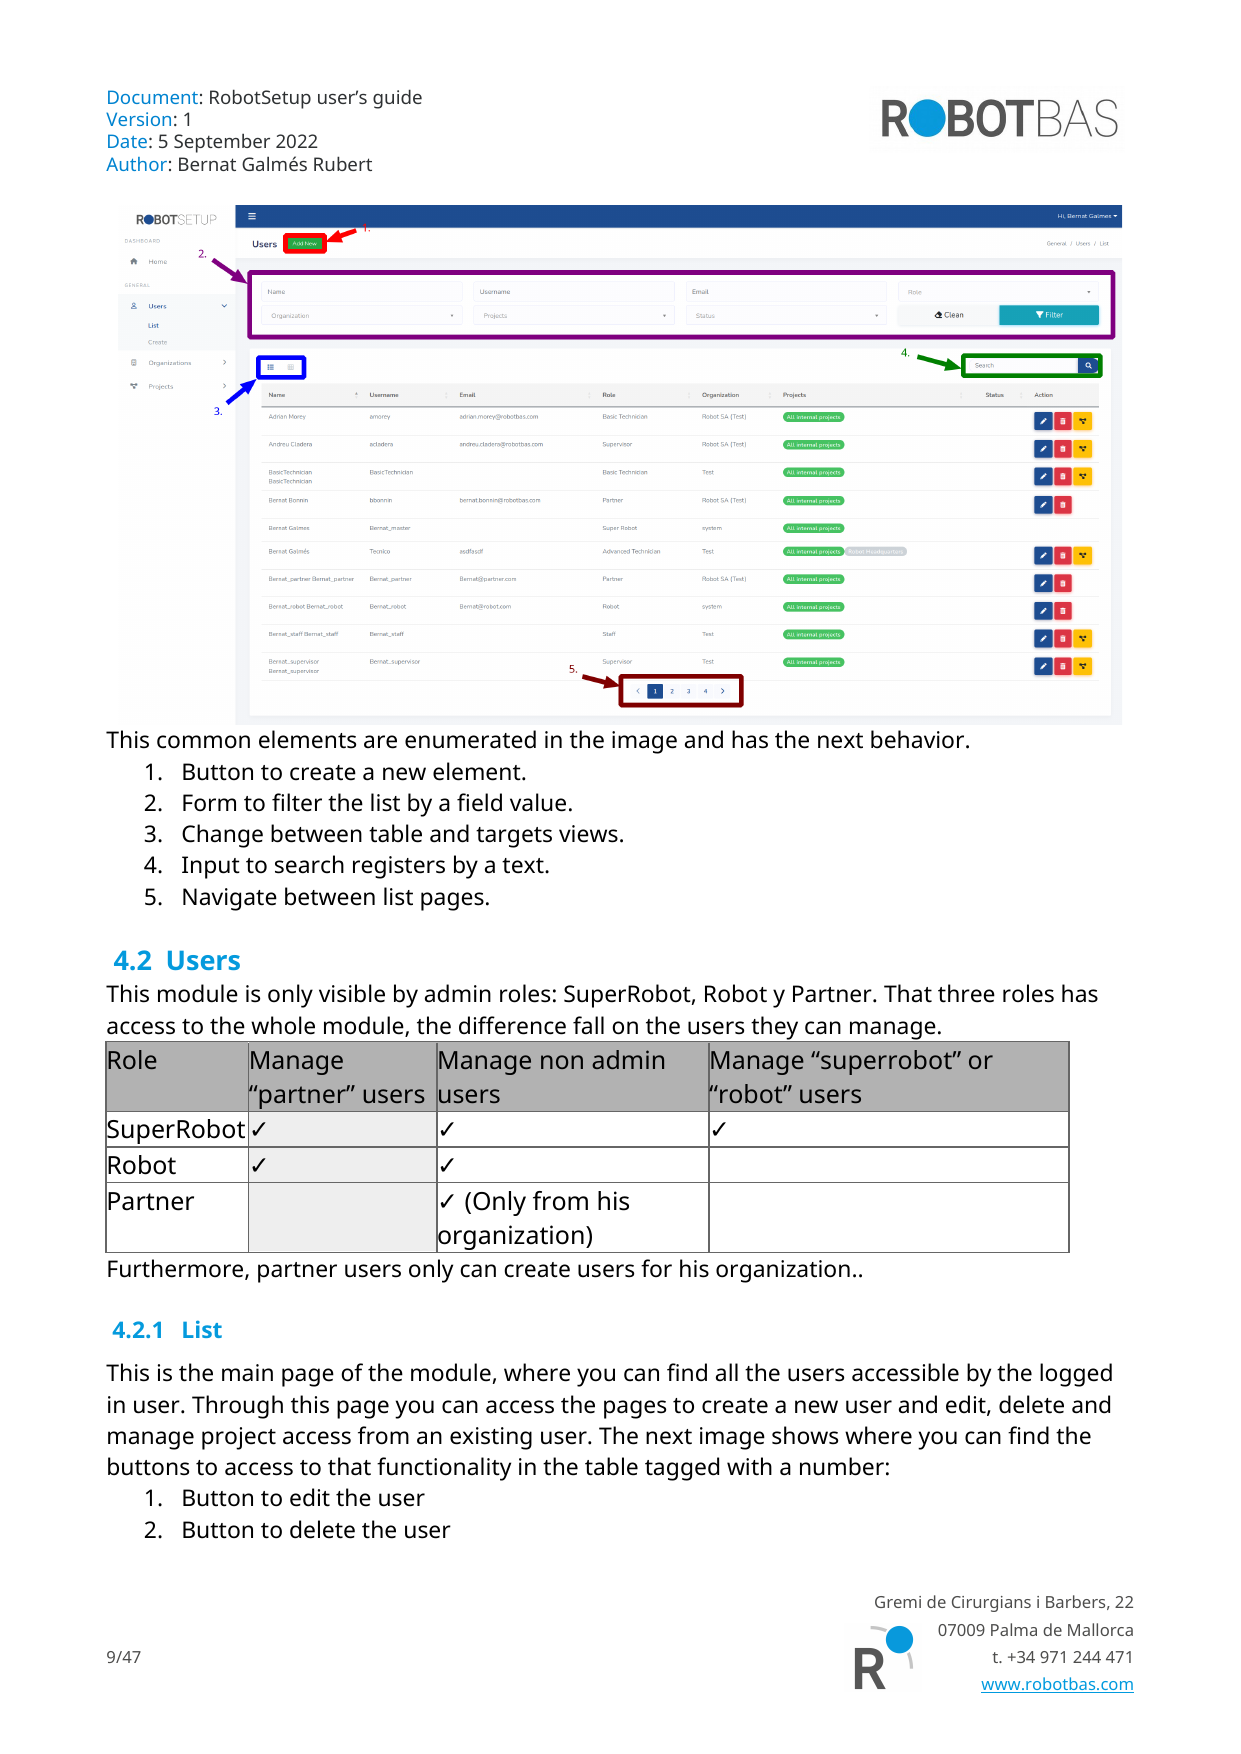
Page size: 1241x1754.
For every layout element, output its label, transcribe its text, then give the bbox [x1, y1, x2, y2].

list Button to create a new element. [144, 756, 1134, 787]
list Button to delete the user [144, 1514, 1134, 1545]
subtitle Users [106, 941, 1134, 978]
picture [118, 205, 1123, 725]
table_cell [710, 1148, 1068, 1182]
list Navigate between list pages. [144, 881, 1134, 912]
table_cell ✓ [438, 1112, 708, 1146]
subtitle List [106, 1314, 1134, 1345]
table_cell Partner [107, 1183, 248, 1251]
list Change between table and targets views. [144, 818, 1134, 849]
picture [844, 1623, 923, 1692]
table_cell ✓ [710, 1112, 1068, 1146]
table_cell Robot [107, 1148, 248, 1182]
text This common elements are enumerated in the image and has the next behavior. [106, 725, 1134, 756]
table_header Role [107, 1042, 248, 1111]
table_cell [249, 1183, 436, 1251]
table_cell ✓ (Only from his organization) [438, 1183, 708, 1251]
text This is the main page of the module, where you can find all the users accessible by the logged in user. Through this page you can access the pages to create a new user and edit, delete and manage project access from an existing user. The next image shows where you can find the buttons to access to that functionality in the table tagged with a number: [106, 1357, 1134, 1482]
list Input to search registers by a text. [144, 849, 1134, 881]
list Form to filter the list by a field value. [144, 787, 1134, 818]
list Button to edit the user [144, 1482, 1134, 1514]
table_cell SuperRobot [107, 1112, 248, 1146]
table_cell ✓ [249, 1112, 436, 1146]
text This module is only visible by admin roles: SuperRobot, Robot y Partner. That three roles has access to the whole module, the difference fall on the users they can manage. [106, 978, 1134, 1041]
table_cell [710, 1183, 1068, 1251]
table_header Manage “superrobot” or “robot” users [710, 1042, 1068, 1111]
picture [869, 86, 1125, 153]
text Furthermore, partner users only can create users for his organization.. [106, 1253, 1134, 1284]
table_cell ✓ [249, 1148, 436, 1182]
table_cell ✓ [438, 1148, 708, 1182]
table_header Manage non admin users [438, 1042, 709, 1111]
table_header Manage “partner” users [249, 1042, 437, 1111]
